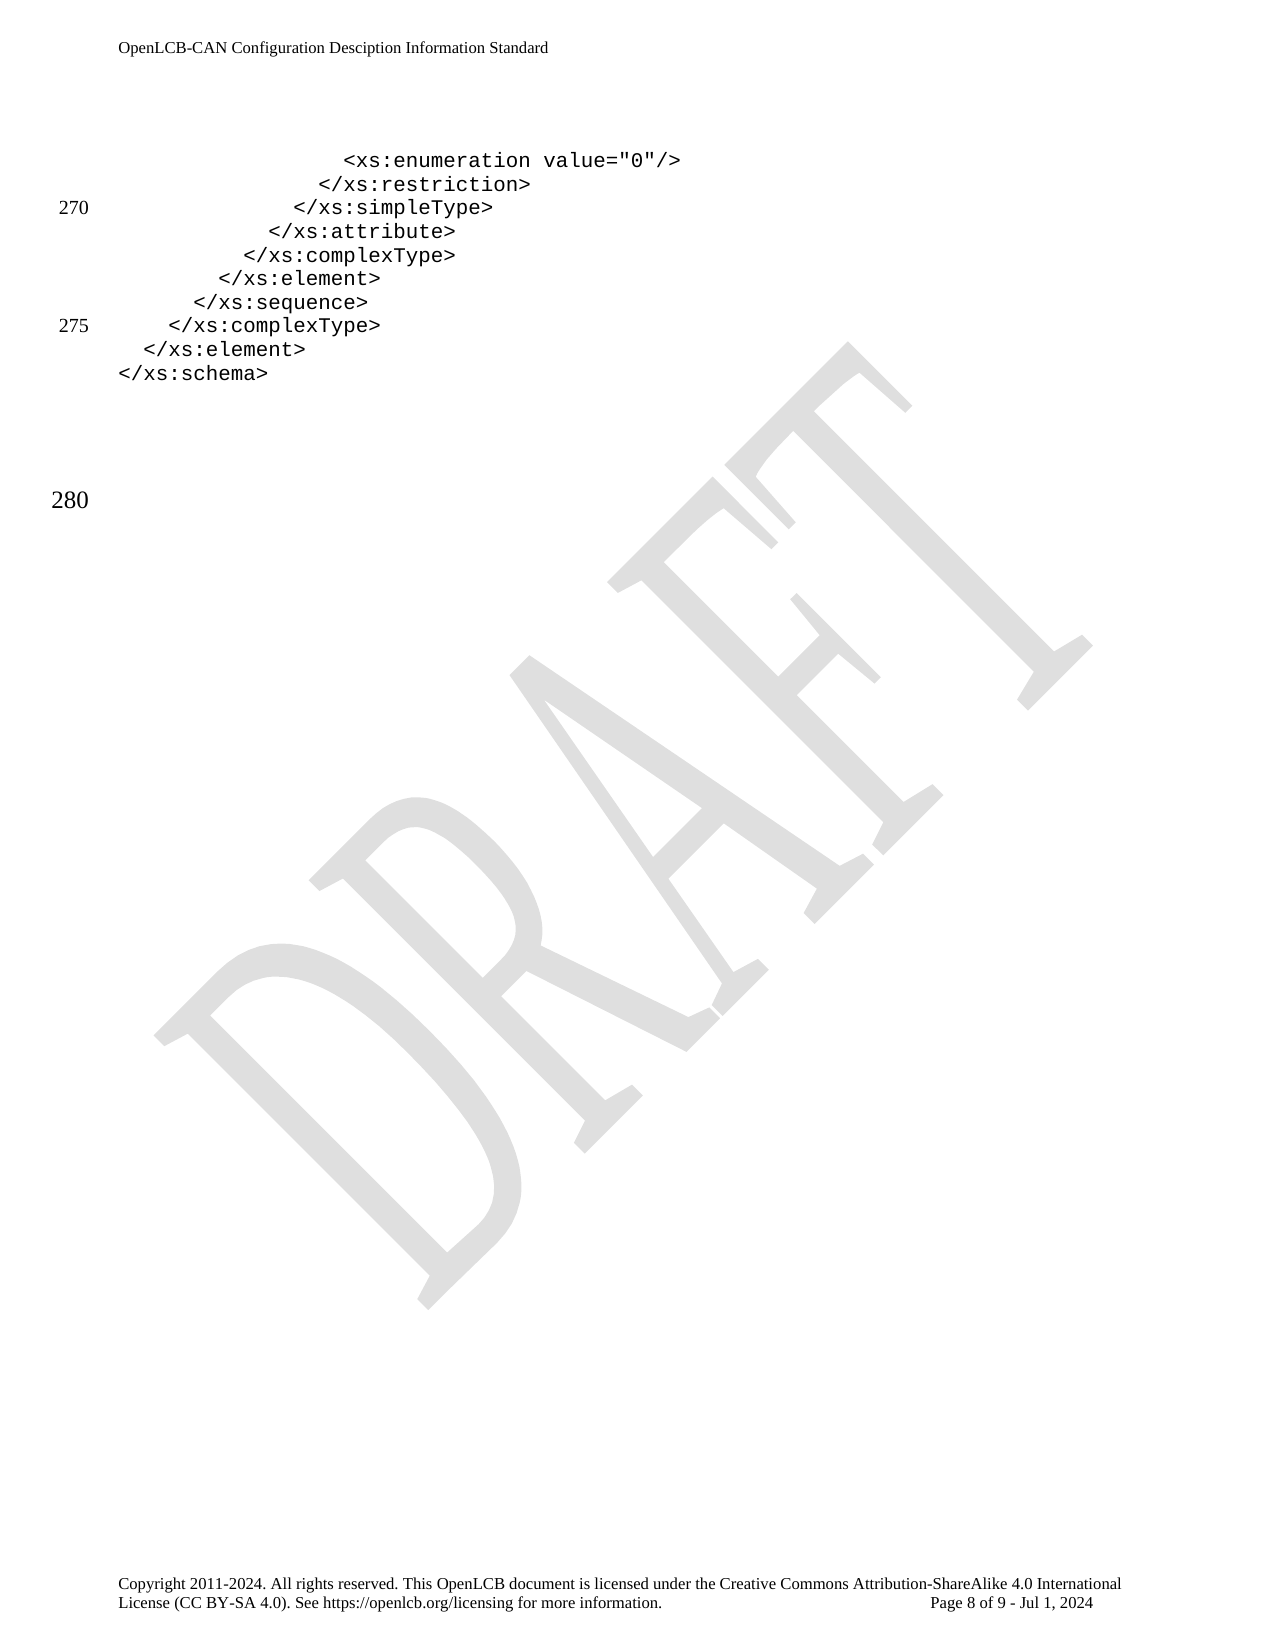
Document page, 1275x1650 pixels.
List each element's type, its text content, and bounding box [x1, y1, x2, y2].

text </xs:attribute> [118, 221, 1157, 244]
text </xs:element> [118, 268, 1157, 292]
text </xs:element> [118, 339, 1157, 363]
text </xs:restriction> [118, 174, 1157, 197]
text </xs:schema> [118, 363, 825, 386]
text <xs:enumeration value="0"/> [118, 150, 1157, 174]
text </xs:sequence> [118, 292, 1157, 316]
text </xs:simpleType> [118, 197, 1157, 221]
text [871, 363, 1157, 386]
text </xs:complexType> [118, 316, 1157, 339]
text [843, 374, 873, 386]
text </xs:complexType> [118, 244, 1157, 268]
